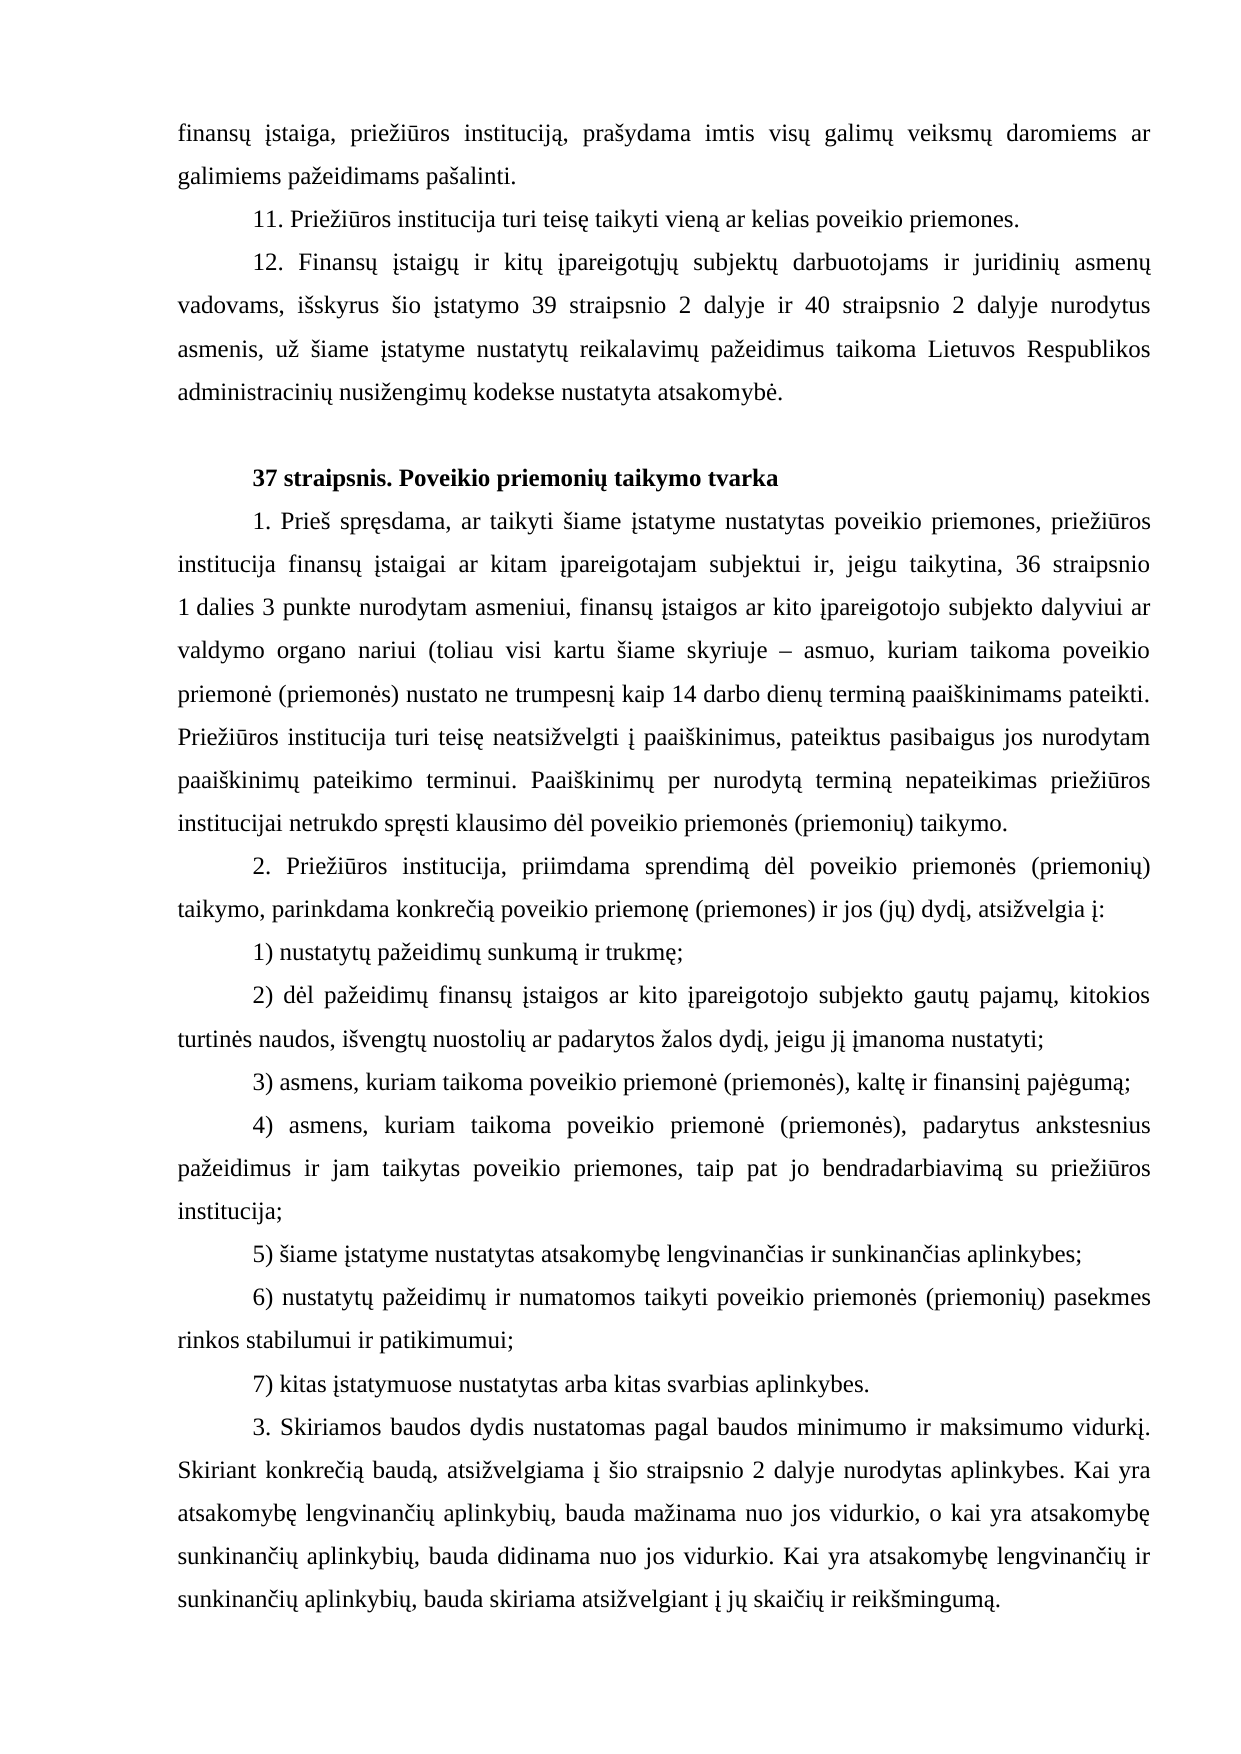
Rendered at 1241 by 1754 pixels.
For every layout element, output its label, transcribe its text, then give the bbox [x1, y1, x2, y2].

text finansų įstaiga, priežiūros instituciją, prašydama imtis visų galimų veiksmų daromiems ar galimiems pažeidimams pašalinti. [177, 118, 1152, 190]
text 3) asmens, kuriam taikoma poveikio priemonė (priemonės), kaltę ir finansinį pajėgumą; [177, 1067, 1152, 1096]
text 1. Prieš spręsdama, ar taikyti šiame įstatyme nustatytas poveikio priemones, priežiūros institucija finansų įstaigai ar kitam įpareigotajam subjektui ir, jeigu taikytina, 36 straipsnio 1 dalies 3 punkte nurodytam asmeniui, finansų įstaigos ar kito įpareigotojo subjekto dalyviui ar valdymo organo nariui (toliau visi kartu šiame skyriuje – asmuo, kuriam taikoma poveikio priemonė (priemonės) nustato ne trumpesnį kaip 14 darbo dienų terminą paaiškinimams pateikti. Priežiūros institucija turi teisę neatsižvelgti į paaiškinimus, pateiktus pasibaigus jos nurodytam paaiškinimų pateikimo terminui. Paaiškinimų per nurodytą terminą nepateikimas priežiūros institucijai netrukdo spręsti klausimo dėl poveikio priemonės (priemonių) taikymo. [177, 506, 1152, 837]
text 11. Priežiūros institucija turi teisę taikyti vieną ar kelias poveikio priemones. [177, 204, 1152, 233]
text 1) nustatytų pažeidimų sunkumą ir trukmę; [177, 937, 1152, 966]
text 4) asmens, kuriam taikoma poveikio priemonė (priemonės), padarytus ankstesnius pažeidimus ir jam taikytas poveikio priemones, taip pat jo bendradarbiavimą su priežiūros institucija; [177, 1110, 1152, 1225]
text 5) šiame įstatyme nustatytas atsakomybę lengvinančias ir sunkinančias aplinkybes; [177, 1239, 1152, 1268]
text 2. Priežiūros institucija, priimdama sprendimą dėl poveikio priemonės (priemonių) taikymo, parinkdama konkrečią poveikio priemonę (priemones) ir jos (jų) dydį, atsižvelgia į: [177, 851, 1152, 923]
text 6) nustatytų pažeidimų ir numatomos taikyti poveikio priemonės (priemonių) pasekmes rinkos stabilumui ir patikimumui; [177, 1282, 1152, 1354]
text 3. Skiriamos baudos dydis nustatomas pagal baudos minimumo ir maksimumo vidurkį. Skiriant konkrečią baudą, atsižvelgiama į šio straipsnio 2 dalyje nurodytas aplinkybes. Kai yra atsakomybę lengvinančių aplinkybių, bauda mažinama nuo jos vidurkio, o kai yra atsakomybę sunkinančių aplinkybių, bauda didinama nuo jos vidurkio. Kai yra atsakomybę lengvinančių ir sunkinančių aplinkybių, bauda skiriama atsižvelgiant į jų skaičių ir reikšmingumą. [177, 1412, 1152, 1613]
text 37 straipsnis. Poveikio priemonių taikymo tvarka [177, 463, 1152, 492]
text 7) kitas įstatymuose nustatytas arba kitas svarbias aplinkybes. [177, 1369, 1152, 1397]
text 2) dėl pažeidimų finansų įstaigos ar kito įpareigotojo subjekto gautų pajamų, kitokios turtinės naudos, išvengtų nuostolių ar padarytos žalos dydį, jeigu jį įmanoma nustatyti; [177, 981, 1152, 1052]
text 12. Finansų įstaigų ir kitų įpareigotųjų subjektų darbuotojams ir juridinių asmenų vadovams, išskyrus šio įstatymo 39 straipsnio 2 dalyje ir 40 straipsnio 2 dalyje nurodytus asmenis, už šiame įstatyme nustatytų reikalavimų pažeidimus taikoma Lietuvos Respublikos administracinių nusižengimų kodekse nustatyta atsakomybė. [177, 247, 1152, 406]
